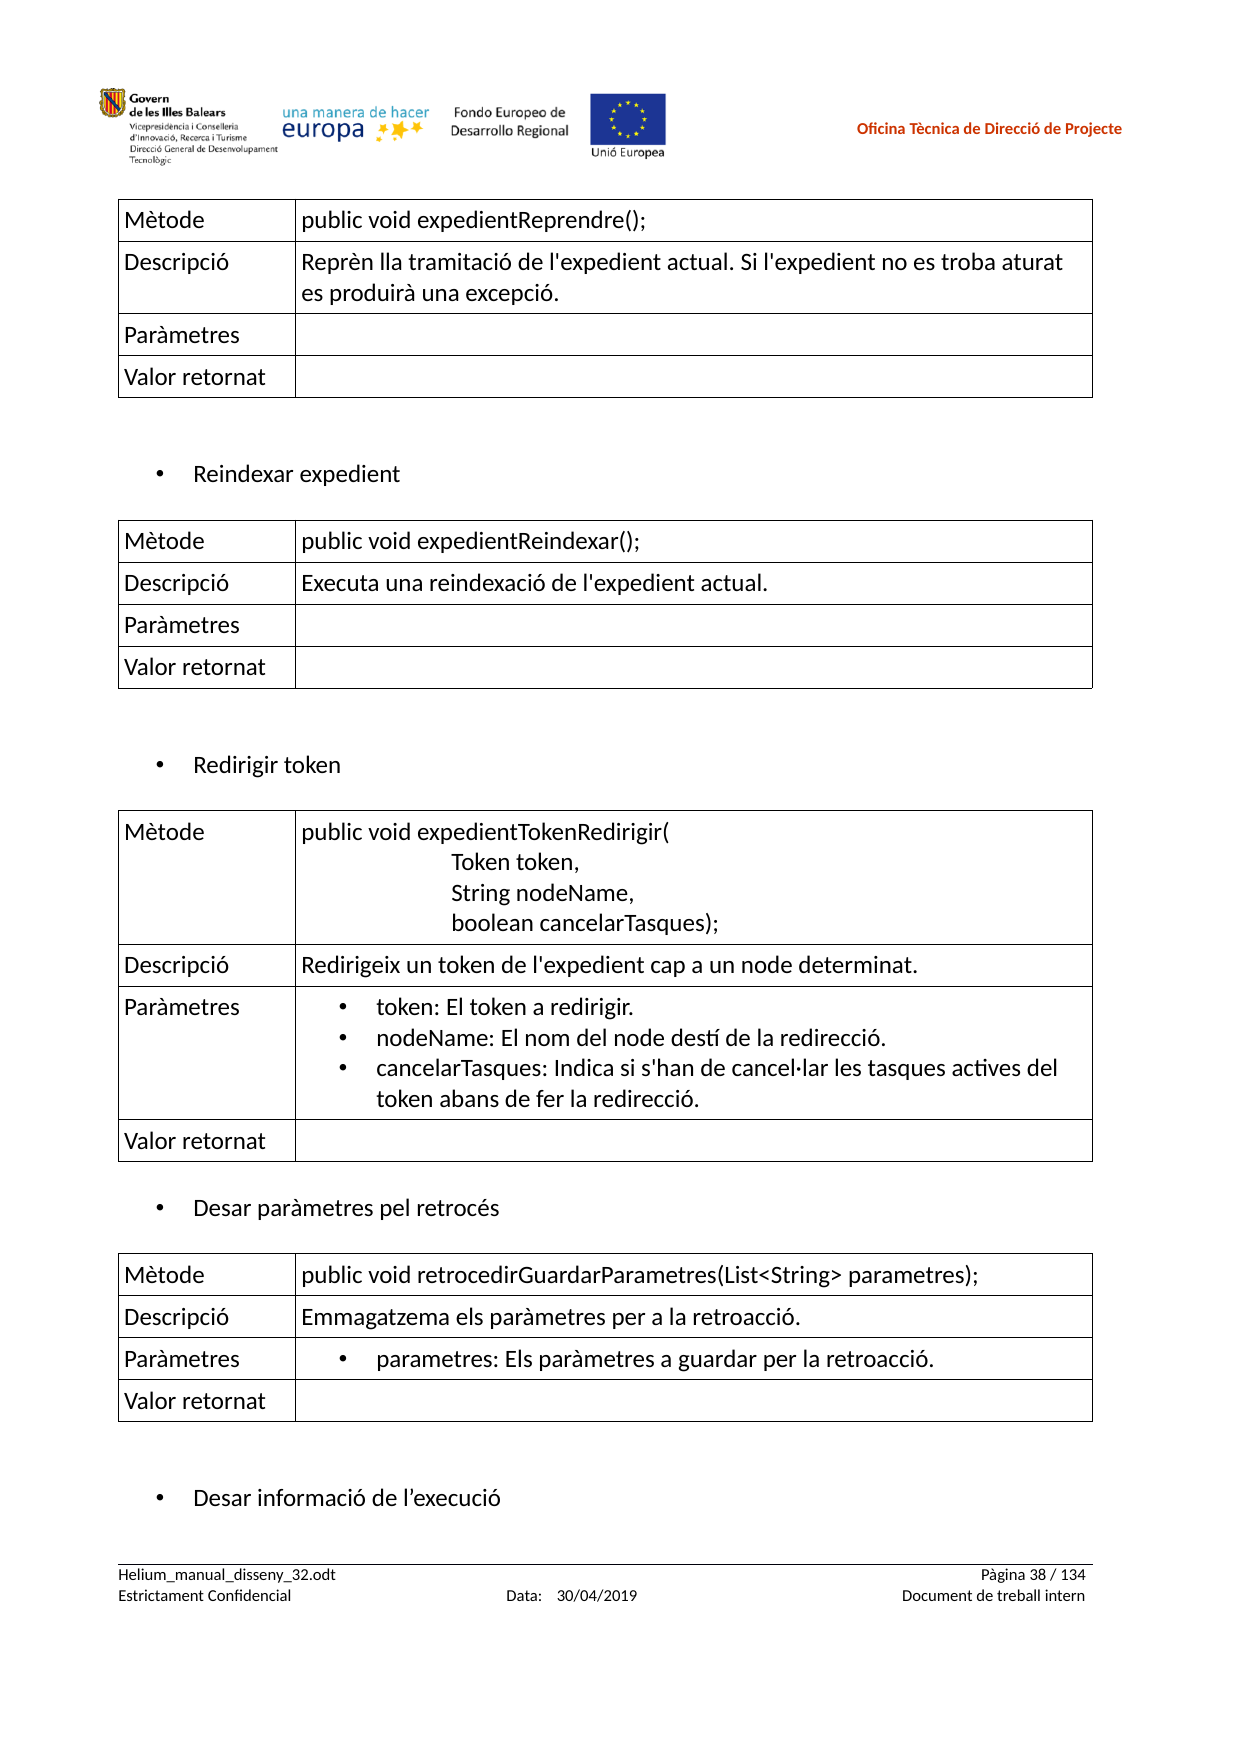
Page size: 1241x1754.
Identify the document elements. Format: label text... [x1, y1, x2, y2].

table_cell Descripció [119, 242, 295, 313]
table_cell Paràmetres [119, 1338, 295, 1379]
list Redirigir token [156, 749, 1122, 779]
table_cell Emmagatzema els paràmetres per a la retroacció. [296, 1296, 1092, 1337]
table_header Mètode [119, 521, 295, 562]
table_cell Redirigeix un token de l'expedient cap a un node determinat. [296, 945, 1092, 986]
table_cell [296, 1120, 1092, 1161]
picture [99, 87, 668, 166]
table_cell Descripció [119, 563, 295, 604]
table_header Mètode [119, 811, 295, 944]
table_header public void expedientReprendre(); [296, 200, 1092, 241]
table_cell [296, 356, 1092, 397]
list Reindexar expedient [156, 458, 1122, 489]
table_header Mètode [119, 1254, 295, 1295]
table_cell Executa una reindexació de l'expedient actual. [296, 563, 1092, 604]
table_cell Valor retornat [119, 1120, 295, 1161]
table_cell Reprèn lla tramitació de l'expedient actual. Si l'expedient no es troba aturat es produirà una excepció. [296, 242, 1092, 313]
table_cell Valor retornat [119, 356, 295, 397]
table_cell Paràmetres [119, 605, 295, 646]
table_header Mètode [119, 200, 295, 241]
table_cell [296, 1380, 1092, 1421]
table_cell [296, 647, 1092, 688]
table_cell [296, 605, 1092, 646]
table_header public void expedientTokenRedirigir( Token token, String nodeName, boolean cancelarTasques); [296, 811, 1092, 944]
table_cell Descripció [119, 1296, 295, 1337]
table_cell Paràmetres [119, 987, 295, 1119]
list Desar paràmetres pel retrocés [156, 1192, 1122, 1223]
list Desar informació de l’execució [156, 1483, 1122, 1513]
table_header public void expedientReindexar(); [296, 521, 1092, 562]
table_cell Descripció [119, 945, 295, 986]
table_cell Valor retornat [119, 647, 295, 688]
table_cell [296, 314, 1092, 355]
table_cell parametres: Els paràmetres a guardar per la retroacció. [296, 1338, 1092, 1379]
table_cell Valor retornat [119, 1380, 295, 1421]
table_cell Paràmetres [119, 314, 295, 355]
table_header public void retrocedirGuardarParametres(List<String> parametres); [296, 1254, 1092, 1295]
table_cell token: El token a redirigir. nodeName: El nom del node destí de la redirecció. cancelarTasques: Indica si s'han de cancel·lar les tasques actives del token abans de fer la redirecció. [296, 987, 1092, 1119]
